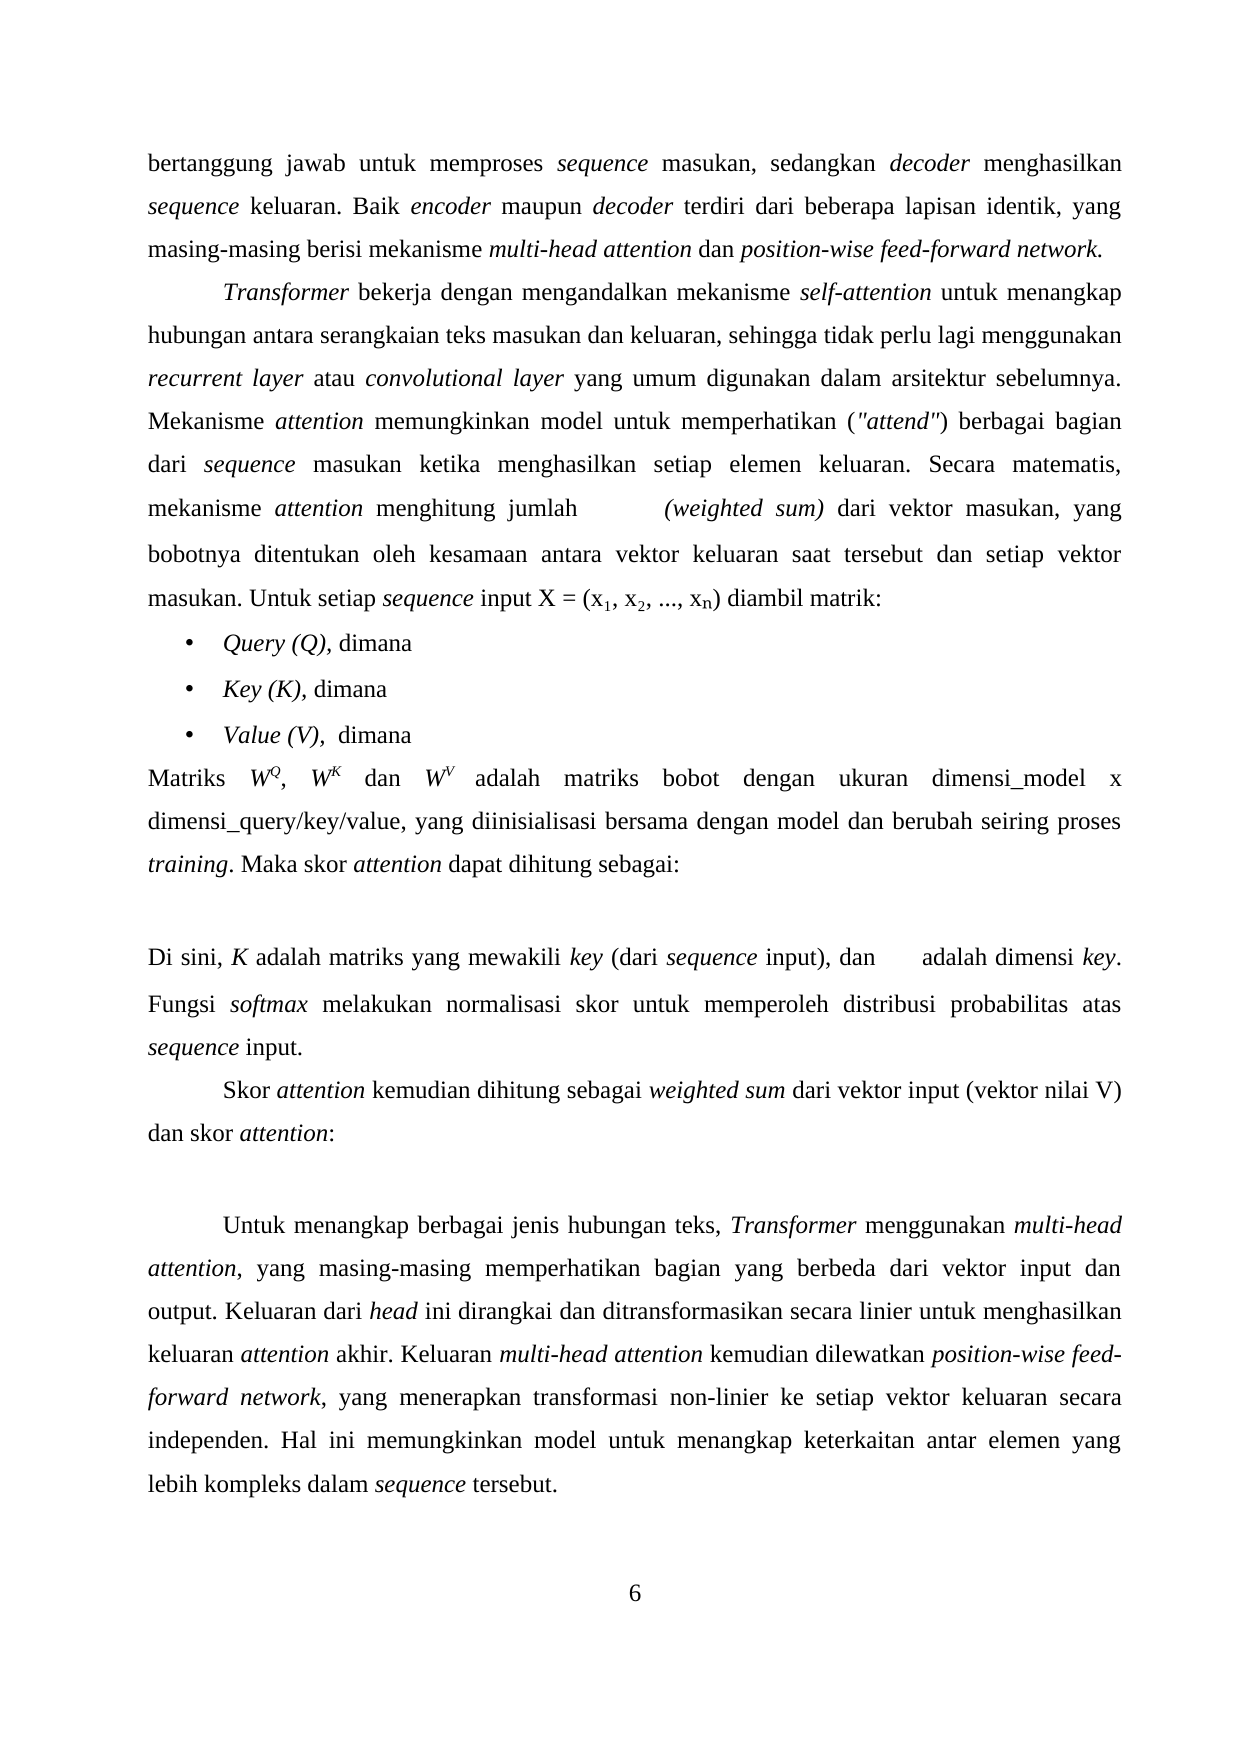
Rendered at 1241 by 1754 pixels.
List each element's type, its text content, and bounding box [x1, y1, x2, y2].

list Key (K), dimana [185, 671, 1122, 703]
list Matriks WQ, WK dan WV adalah matriks bobot dengan ukuran dimensi_model x dimensi_query/key/value, yang diinisialisasi bersama dengan model dan berubah seiring proses training. Maka skor attention dapat dihitung sebagai: [148, 763, 1122, 878]
text Transformer bekerja dengan mengandalkan mekanisme self-attention untuk menangkap hubungan antara serangkaian teks masukan dan keluaran, sehingga tidak perlu lagi menggunakan recurrent layer atau convolutional layer yang umum digunakan dalam arsitektur sebelumnya. Mekanisme attention memungkinkan model untuk memperhatikan ("attend") berbagai bagian dari sequence masukan ketika menghasilkan setiap elemen keluaran. Secara matematis, mekanisme attention menghitung jumlah(weighted sum) dari vektor masukan, yang bobotnya ditentukan oleh kesamaan antara vektor keluaran saat tersebut dan setiap vektor masukan. Untuk setiap sequence input X = (x₁, x₂, ..., xₙ) diambil matrik: [148, 277, 1122, 611]
text Skor attention kemudian dihitung sebagai weighted sum dari vektor input (vektor nilai V) dan skor attention: [148, 1075, 1122, 1147]
text Untuk menangkap berbagai jenis hubungan teks, Transformer menggunakan multi-head attention, yang masing-masing memperhatikan bagian yang berbeda dari vektor input dan output. Keluaran dari head ini dirangkai dan ditransformasikan secara linier untuk menghasilkan keluaran attention akhir. Keluaran multi-head attention kemudian dilewatkan position-wise feed-forward network, yang menerapkan transformasi non-linier ke setiap vektor keluaran secara independen. Hal ini memungkinkan model untuk menangkap keterkaitan antar elemen yang lebih kompleks dalam sequence tersebut. [148, 1210, 1122, 1497]
text bertanggung jawab untuk memproses sequence masukan, sedangkan decoder menghasilkan sequence keluaran. Baik encoder maupun decoder terdiri dari beberapa lapisan identik, yang masing-masing berisi mekanisme multi-head attention dan position-wise feed-forward network. [148, 148, 1122, 263]
text Di sini, K adalah matriks yang mewakili key (dari sequence input), danadalah dimensi key. Fungsi softmax melakukan normalisasi skor untuk memperoleh distribusi probabilitas atas sequence input. [148, 942, 1122, 1061]
list Query (Q), dimana [185, 626, 1122, 657]
list Value (V), dimana [185, 717, 1122, 748]
